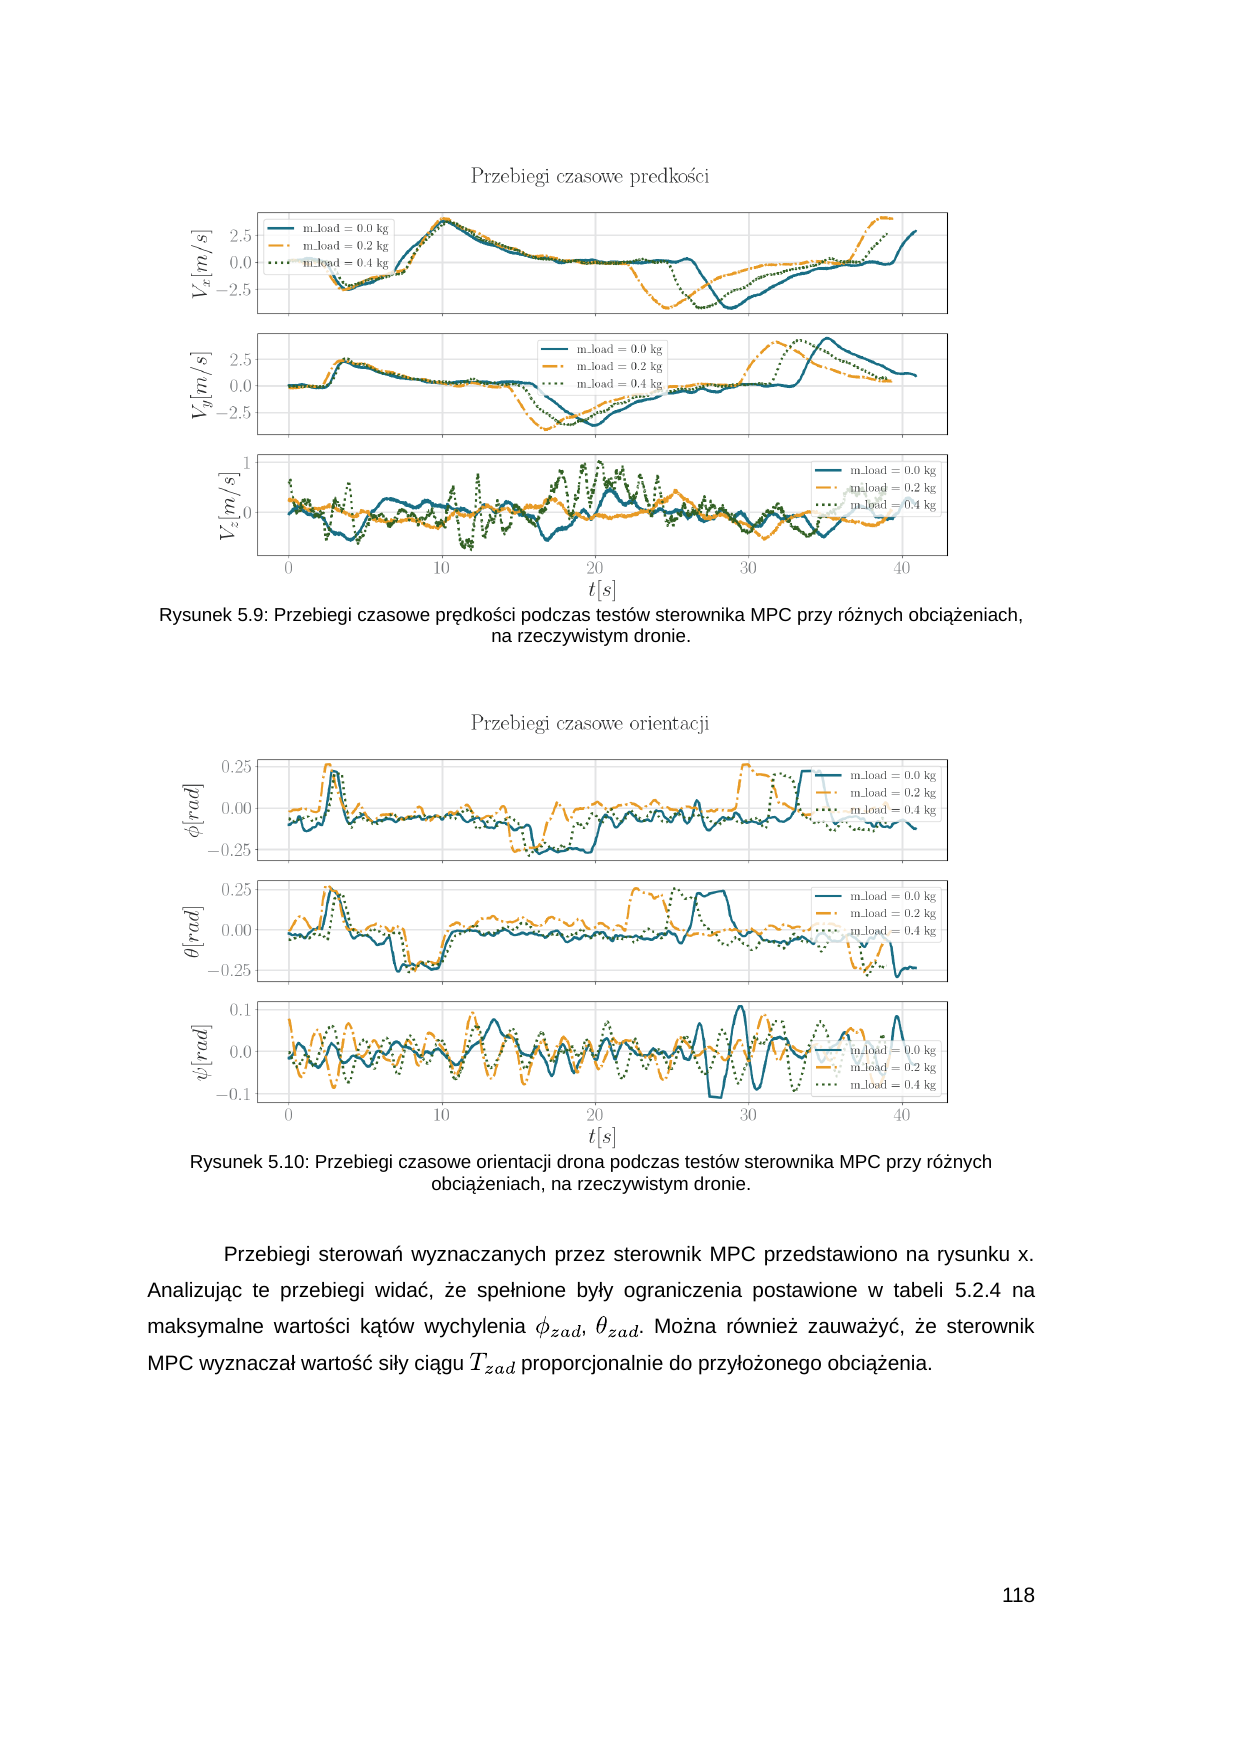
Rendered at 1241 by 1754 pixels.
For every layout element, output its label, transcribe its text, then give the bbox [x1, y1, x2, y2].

text Rysunek 5.9: Przebiegi czasowe prędkości podczas testów sterownika MPC przy różnych obciążeniach, na rzeczywistym dronie. [147, 604, 1035, 647]
picture [147, 707, 1035, 1151]
text Rysunek 5.10: Przebiegi czasowe orientacji drona podczas testów sterownika MPC przy różnych obciążeniach, na rzeczywistym dronie. [147, 1151, 1035, 1194]
text Przebiegi sterowań wyznaczanych przez sterownik MPC przedstawiono na rysunku x. Analizując te przebiegi widać, że spełnione były ograniczenia postawione w tabeli 5.2.4 na maksymalne wartości kątów wychylenia , . Można również zauważyć, że sterownik MPC wyznaczał wartość siły ciągu proporcjonalnie do przyłożonego obciążenia. [147, 1242, 1035, 1374]
picture [147, 159, 1035, 604]
